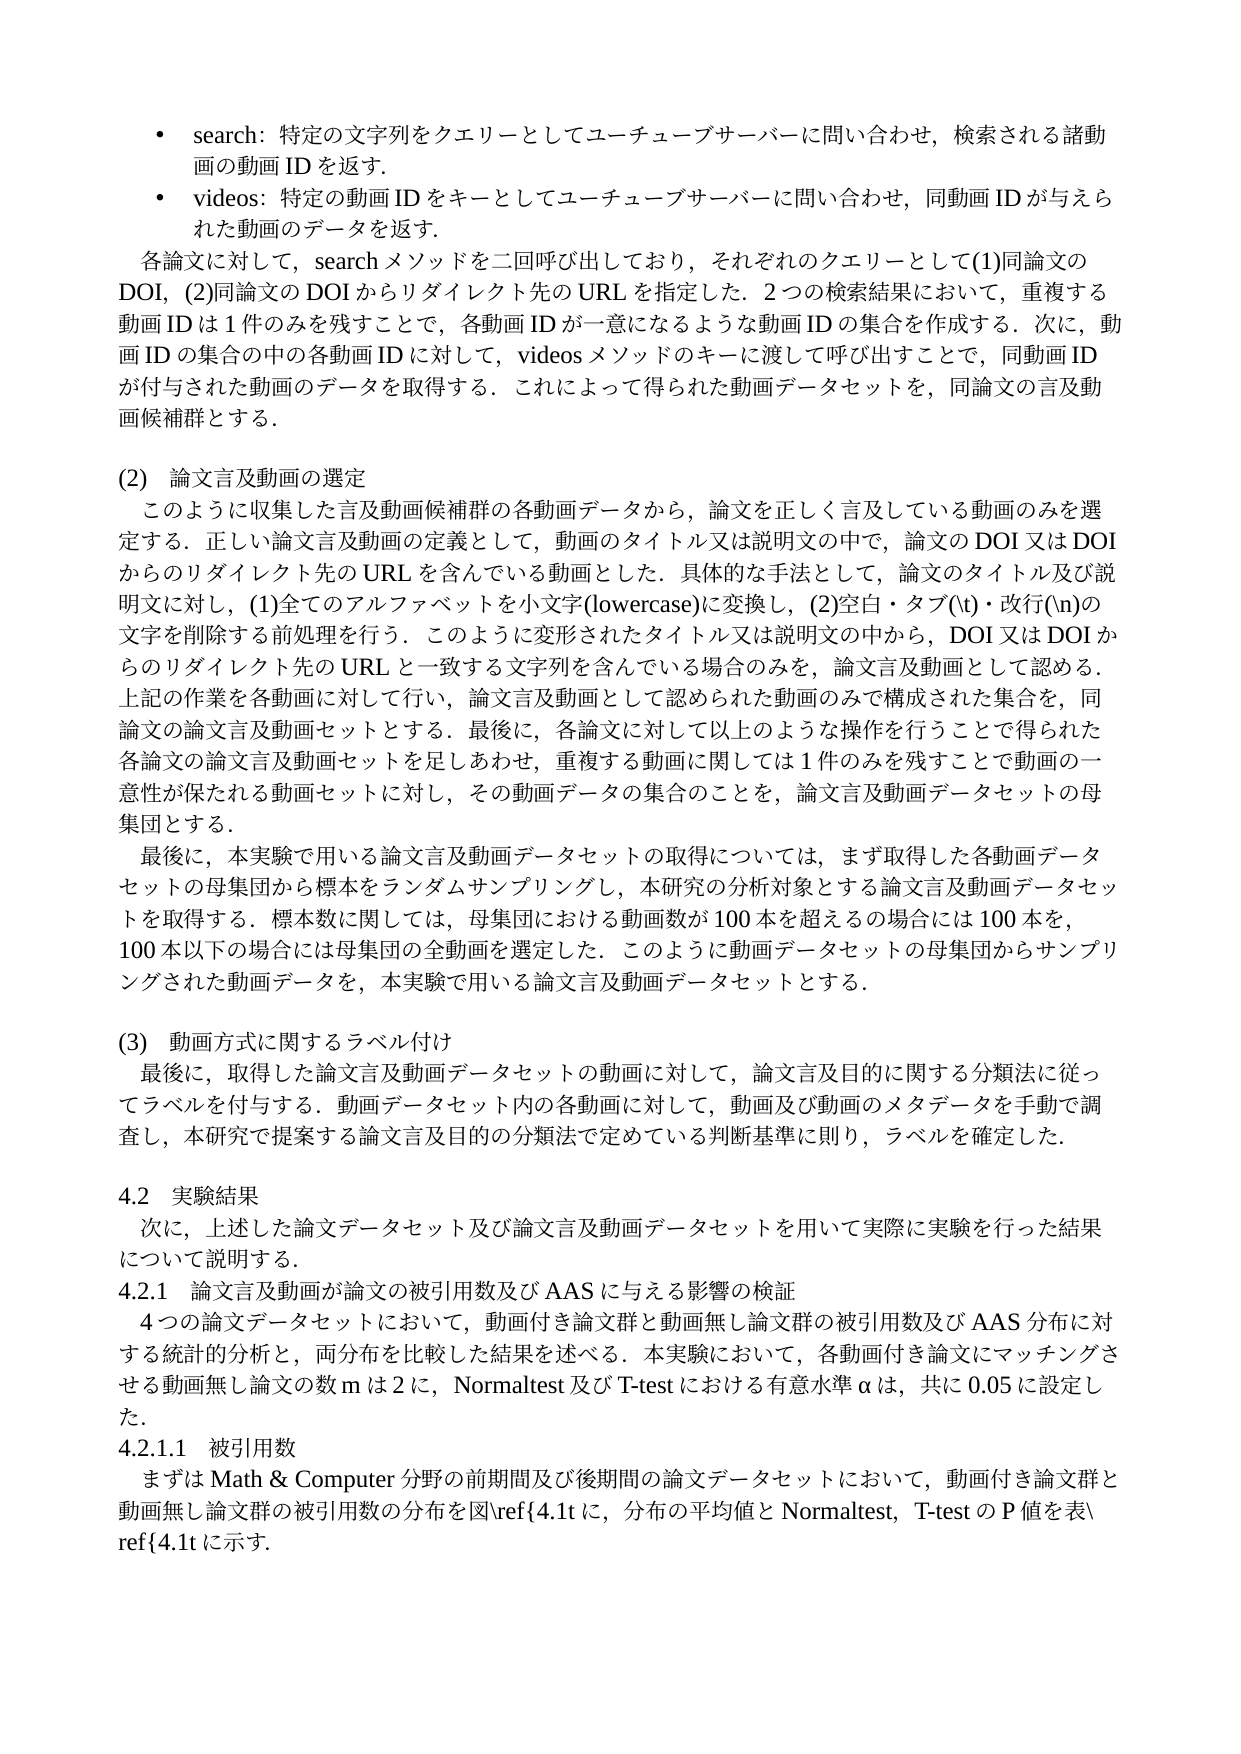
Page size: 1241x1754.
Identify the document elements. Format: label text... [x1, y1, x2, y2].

text このように収集した言及動画候補群の各動画データから，論文を正しく言及している動画のみを選定する．正しい論文言及動画の定義として，動画のタイトル又は説明文の中で，論文のDOI又はDOIからのリダイレクト先のURLを含んでいる動画とした．具体的な手法として，論文のタイトル及び説明文に対し，(1)全てのアルファベットを小文字(lowercase)に変換し，(2)空白・タブ(\t)・改行(\n)の文字を削除する前処理を行う．このように変形されたタイトル又は説明文の中から，DOI又はDOIからのリダイレクト先のURLと一致する文字列を含んでいる場合のみを，論文言及動画として認める．上記の作業を各動画に対して行い，論文言及動画として認められた動画のみで構成された集合を，同論文の論文言及動画セットとする．最後に，各論文に対して以上のような操作を行うことで得られた各論文の論文言及動画セットを足しあわせ，重複する動画に関しては1件のみを残すことで動画の一意性が保たれる動画セットに対し，その動画データの集合のことを，論文言及動画データセットの母集団とする． [118, 493, 1122, 839]
list search：特定の文字列をクエリーとしてユーチューブサーバーに問い合わせ，検索される諸動画の動画IDを返す． [156, 118, 1122, 181]
text 最後に，本実験で用いる論文言及動画データセットの取得については，まず取得した各動画データセットの母集団から標本をランダムサンプリングし，本研究の分析対象とする論文言及動画データセットを取得する．標本数に関しては，母集団における動画数が100本を超えるの場合には100本を，100本以下の場合には母集団の全動画を選定した．このように動画データセットの母集団からサンプリングされた動画データを，本実験で用いる論文言及動画データセットとする． [118, 839, 1122, 996]
text 各論文に対して，searchメソッドを二回呼び出しており，それぞれのクエリーとして(1)同論文のDOI，(2)同論文のDOIからリダイレクト先のURLを指定した．2つの検索結果において，重複する動画IDは1件のみを残すことで，各動画IDが一意になるような動画IDの集合を作成する．次に，動画IDの集合の中の各動画IDに対して，videosメソッドのキーに渡して呼び出すことで，同動画IDが付与された動画のデータを取得する．これによって得られた動画データセットを，同論文の言及動画候補群とする． [118, 244, 1122, 433]
text 4.2 実験結果 [118, 1179, 1122, 1211]
text 4つの論文データセットにおいて，動画付き論文群と動画無し論文群の被引用数及びAAS分布に対する統計的分析と，両分布を比較した結果を述べる．本実験において，各動画付き論文にマッチングさせる動画無し論文の数mは2に，Normaltest及びT-testにおける有意水準αは，共に0.05に設定した． [118, 1305, 1122, 1431]
text (2) 論文言及動画の選定 [118, 461, 1122, 493]
text 4.2.1 論文言及動画が論文の被引用数及びAASに与える影響の検証 [118, 1274, 1122, 1305]
text まずはMath & Computer分野の前期間及び後期間の論文データセットにおいて，動画付き論文群と動画無し論文群の被引用数の分布を図\ref{4.1tに，分布の平均値とNormaltest，T-testのP値を表\ref{4.1tに示す． [118, 1463, 1122, 1557]
text 4.2.1.1 被引用数 [118, 1431, 1122, 1463]
text 最後に，取得した論文言及動画データセットの動画に対して，論文言及目的に関する分類法に従ってラベルを付与する．動画データセット内の各動画に対して，動画及び動画のメタデータを手動で調査し，本研究で提案する論文言及目的の分類法で定めている判断基準に則り，ラベルを確定した． [118, 1056, 1122, 1151]
text (3) 動画方式に関するラベル付け [118, 1025, 1122, 1056]
list videos：特定の動画IDをキーとしてユーチューブサーバーに問い合わせ，同動画IDが与えられた動画のデータを返す． [156, 181, 1122, 244]
text 次に，上述した論文データセット及び論文言及動画データセットを用いて実際に実験を行った結果について説明する． [118, 1211, 1122, 1274]
